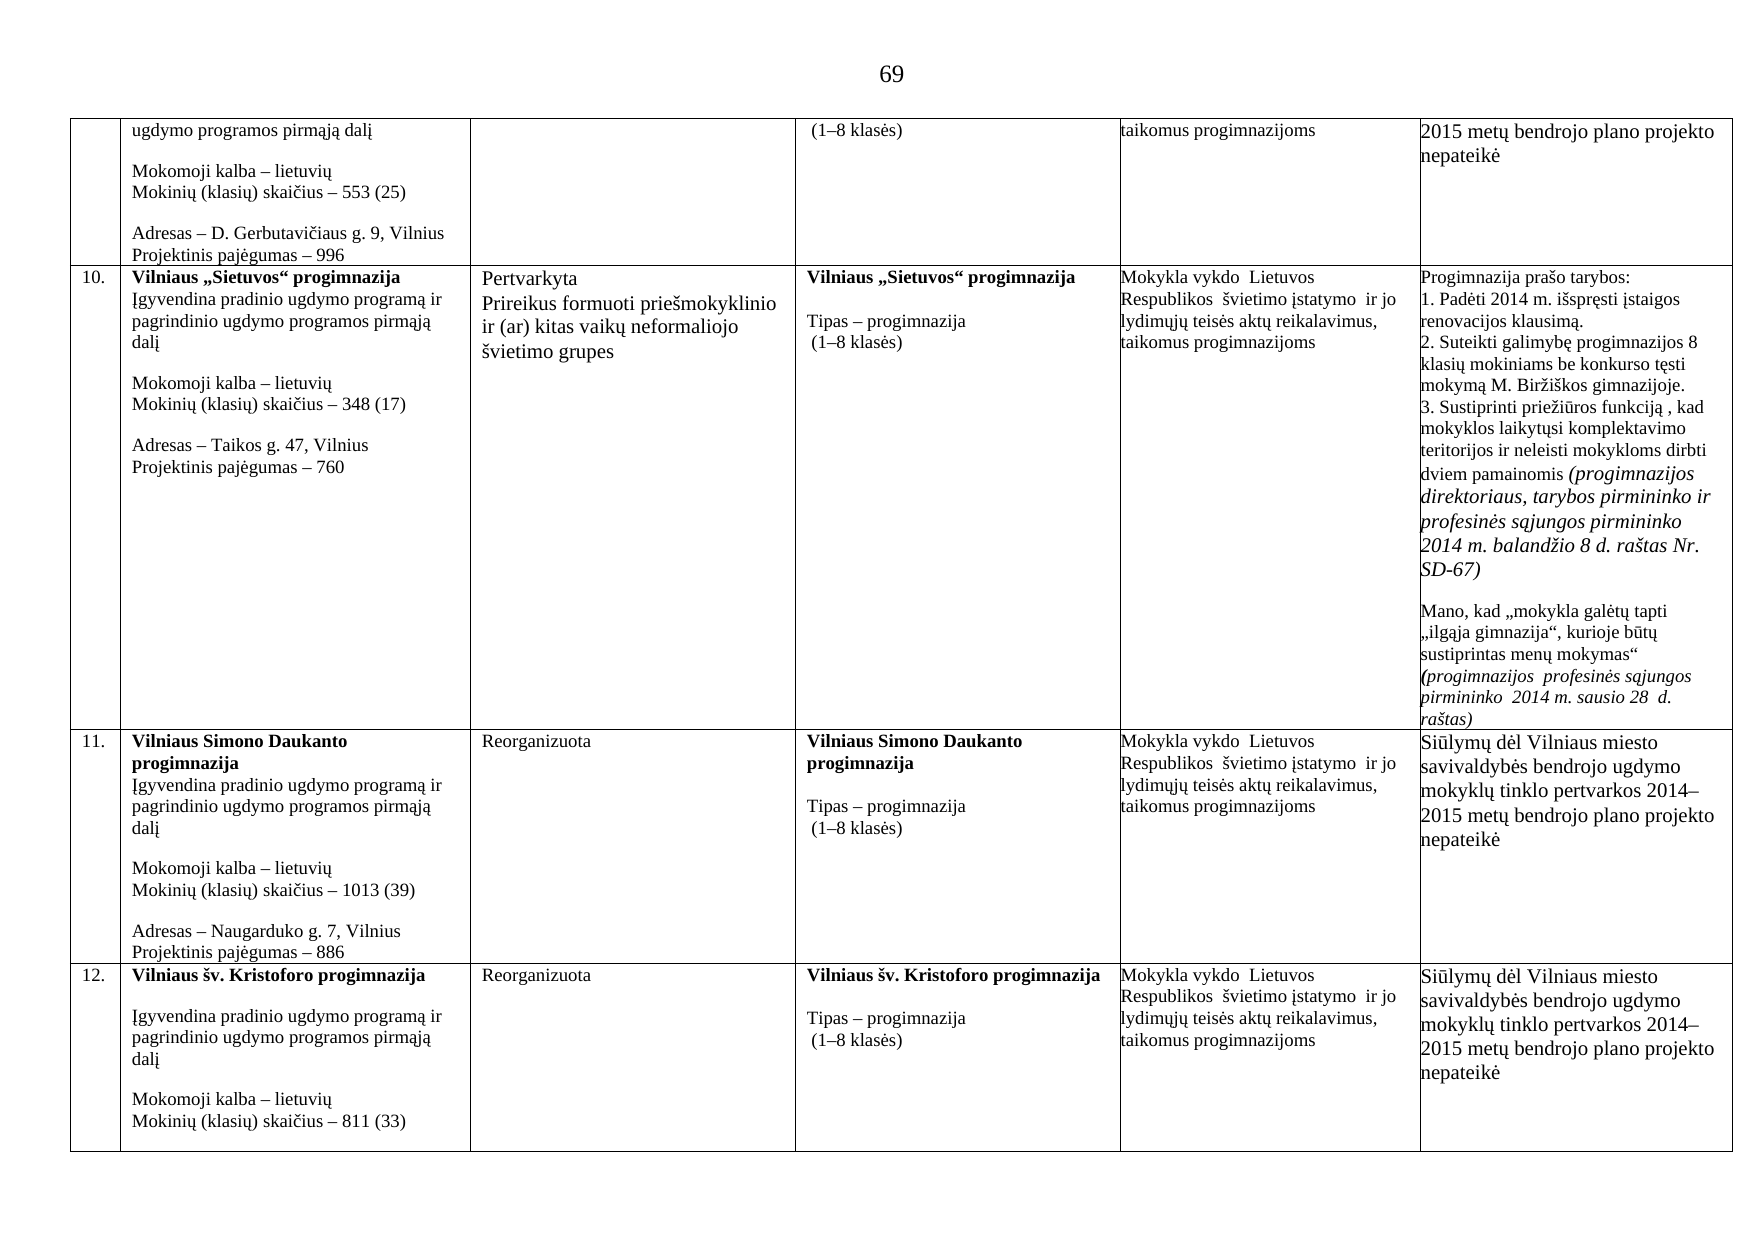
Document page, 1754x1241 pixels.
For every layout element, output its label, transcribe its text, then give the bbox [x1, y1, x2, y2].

table_cell Mokykla vykdo Lietuvos Respublikos švietimo įstatymo ir jo lydimųjų teisės aktų reikalavimus, taikomus progimnazijoms [1121, 266, 1420, 729]
table_cell 12. [71, 964, 120, 1151]
table_cell 10. [71, 266, 120, 729]
table_cell 11. [71, 730, 120, 963]
table_cell (1–8 klasės) [796, 119, 1120, 265]
table_cell Vilniaus šv. Kristoforo progimnazija Tipas – progimnazija (1–8 klasės) [796, 964, 1120, 1151]
table_cell Siūlymų dėl Vilniaus miesto savivaldybės bendrojo ugdymo mokyklų tinklo pertvarkos 2014–2015 metų bendrojo plano projekto nepateikė [1421, 730, 1732, 963]
table_cell Mokykla vykdo Lietuvos Respublikos švietimo įstatymo ir jo lydimųjų teisės aktų reikalavimus, taikomus progimnazijoms [1121, 730, 1420, 963]
table_cell Vilniaus „Sietuvos“ progimnazija Įgyvendina pradinio ugdymo programą ir pagrindinio ugdymo programos pirmąją dalį Mokomoji kalba – lietuvių Mokinių (klasių) skaičius – 348 (17) Adresas – Taikos g. 47, Vilnius Projektinis pajėgumas – 760 [121, 266, 470, 729]
table_cell ugdymo programos pirmąją dalį Mokomoji kalba – lietuvių Mokinių (klasių) skaičius – 553 (25) Adresas – D. Gerbutavičiaus g. 9, Vilnius Projektinis pajėgumas – 996 [121, 119, 470, 265]
table_cell [71, 119, 120, 265]
table_cell Reorganizuota [471, 730, 795, 963]
table_cell Reorganizuota [471, 964, 795, 1151]
table_cell Vilniaus Simono Daukanto progimnazija Įgyvendina pradinio ugdymo programą ir pagrindinio ugdymo programos pirmąją dalį Mokomoji kalba – lietuvių Mokinių (klasių) skaičius – 1013 (39) Adresas – Naugarduko g. 7, Vilnius Projektinis pajėgumas – 886 [121, 730, 470, 963]
table_cell 2015 metų bendrojo plano projekto nepateikė [1421, 119, 1732, 265]
table_cell Vilniaus „Sietuvos“ progimnazija Tipas – progimnazija (1–8 klasės) [796, 266, 1120, 729]
table_cell Pertvarkyta Prireikus formuoti priešmokyklinio ir (ar) kitas vaikų neformaliojo švietimo grupes [471, 266, 795, 729]
table_cell taikomus progimnazijoms [1121, 119, 1420, 265]
table_cell Progimnazija prašo tarybos: 1. Padėti 2014 m. išspręsti įstaigos renovacijos klausimą. 2. Suteikti galimybę progimnazijos 8 klasių mokiniams be konkurso tęsti mokymą M. Biržiškos gimnazijoje. 3. Sustiprinti priežiūros funkciją , kad mokyklos laikytųsi komplektavimo teritorijos ir neleisti mokykloms dirbti dviem pamainomis (progimnazijos direktoriaus, tarybos pirmininko ir profesinės sąjungos pirmininko 2014 m. balandžio 8 d. raštas Nr. SD-67) Mano, kad „mokykla galėtų tapti „ilgąja gimnazija“, kurioje būtų sustiprintas menų mokymas“ (progimnazijos profesinės sąjungos pirmininko 2014 m. sausio 28 d. raštas) [1421, 266, 1732, 729]
table_cell Vilniaus šv. Kristoforo progimnazija Įgyvendina pradinio ugdymo programą ir pagrindinio ugdymo programos pirmąją dalį Mokomoji kalba – lietuvių Mokinių (klasių) skaičius – 811 (33) [121, 964, 470, 1151]
table_cell Vilniaus Simono Daukanto progimnazija Tipas – progimnazija (1–8 klasės) [796, 730, 1120, 963]
table_cell Siūlymų dėl Vilniaus miesto savivaldybės bendrojo ugdymo mokyklų tinklo pertvarkos 2014–2015 metų bendrojo plano projekto nepateikė [1421, 964, 1732, 1151]
table_cell [471, 119, 795, 265]
table_cell Mokykla vykdo Lietuvos Respublikos švietimo įstatymo ir jo lydimųjų teisės aktų reikalavimus, taikomus progimnazijoms [1121, 964, 1420, 1151]
